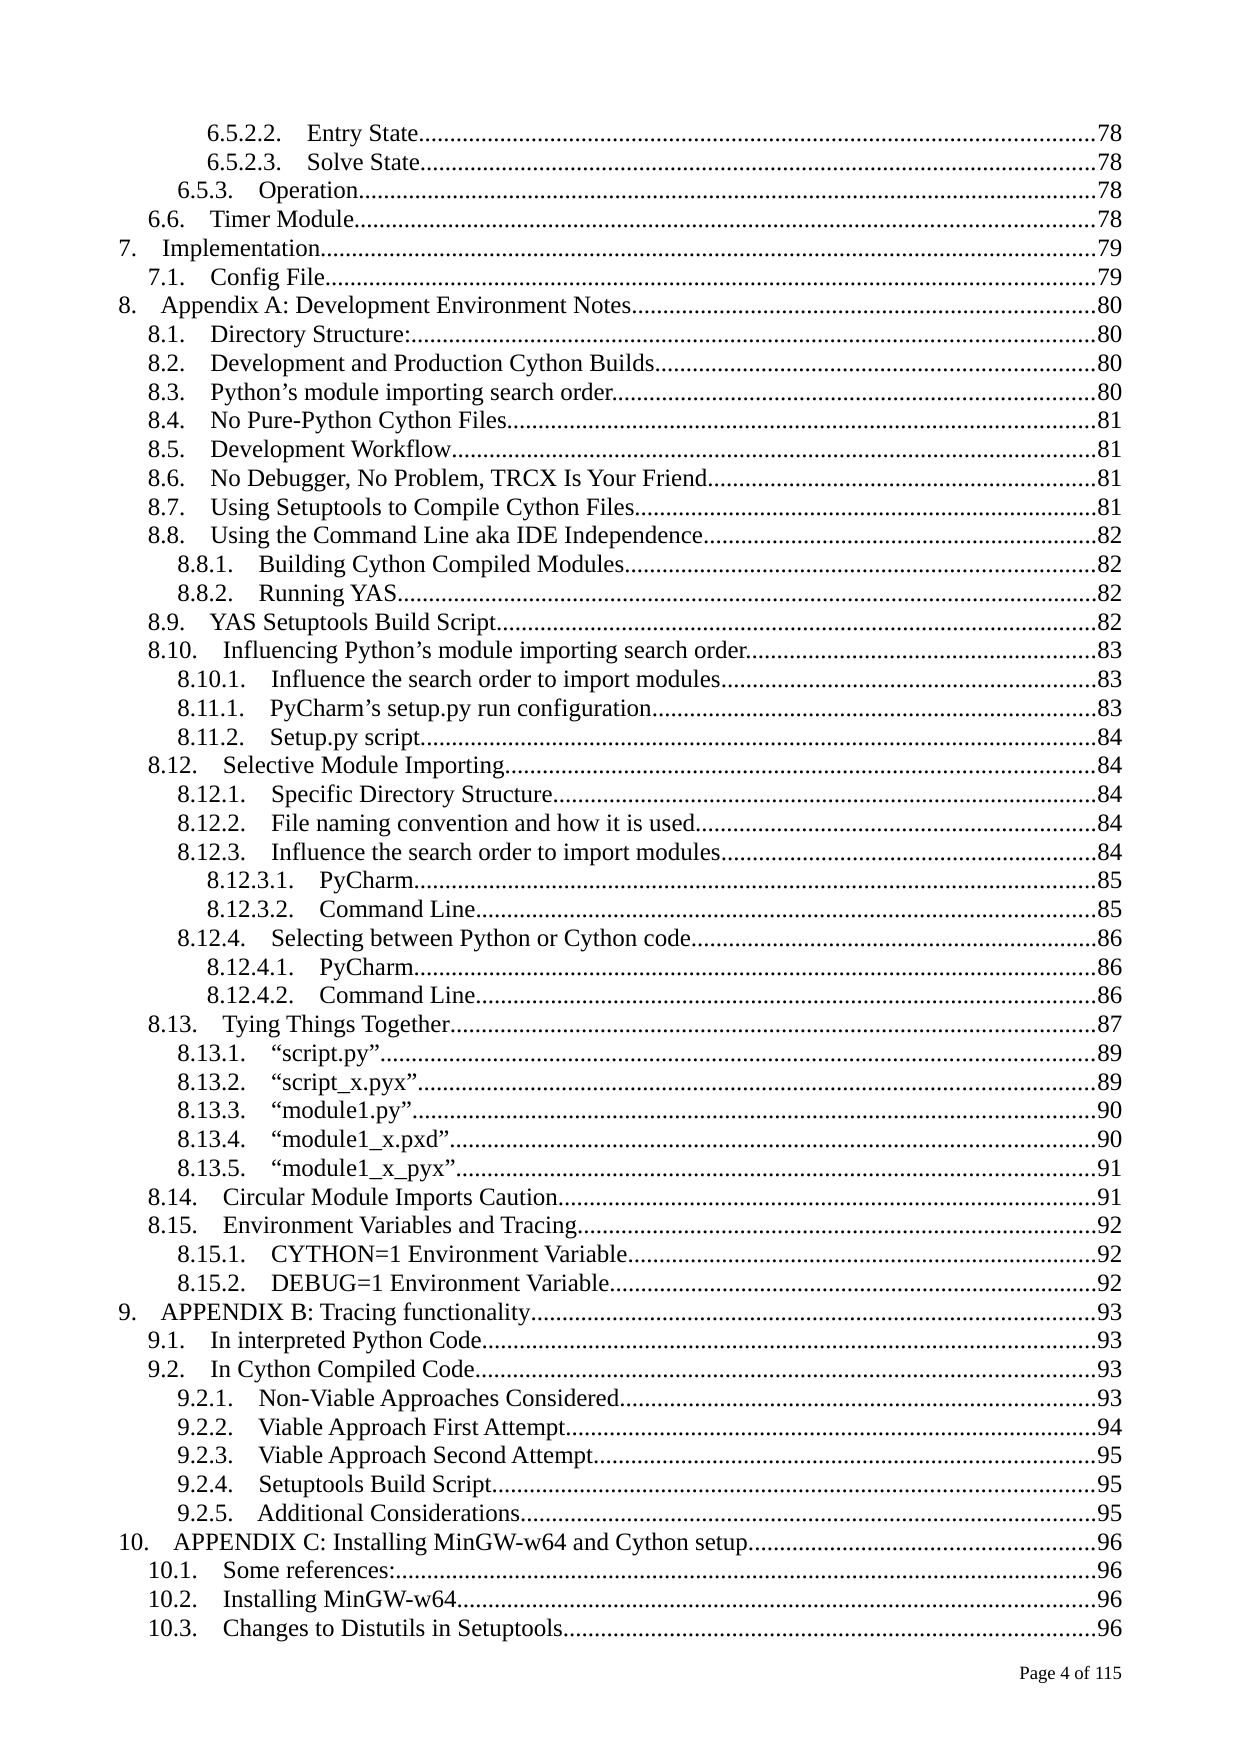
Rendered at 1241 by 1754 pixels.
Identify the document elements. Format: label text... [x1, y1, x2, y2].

text 9.1. In interpreted Python Code 93 [148, 1326, 1122, 1354]
text 8.13. Tying Things Together 87 [148, 1009, 1122, 1038]
text 10.3. Changes to Distutils in Setuptools 96 [148, 1613, 1122, 1642]
text 9.2.1. Non-Viable Approaches Considered 93 [177, 1383, 1122, 1412]
text 8.1. Directory Structure: 80 [148, 319, 1122, 348]
text 8.13.3. “module1.py” 90 [177, 1096, 1122, 1124]
text 8.8.2. Running YAS 82 [177, 578, 1122, 607]
text 8.12. Selective Module Importing 84 [148, 751, 1122, 779]
text 8.7. Using Setuptools to Compile Cython Files 81 [148, 492, 1122, 521]
text 6.5.3. Operation 78 [177, 176, 1122, 204]
text 8.13.2. “script_x.pyx” 89 [177, 1067, 1122, 1096]
text 6.6. Timer Module 78 [148, 204, 1122, 233]
text 8.11.1. PyCharm’s setup.py run configuration 83 [177, 693, 1122, 722]
text 8.9. YAS Setuptools Build Script 82 [148, 607, 1122, 636]
text 6.5.2.3. Solve State 78 [207, 147, 1122, 176]
text 7.1. Config File 79 [148, 262, 1122, 291]
text 7. Implementation 79 [118, 233, 1122, 262]
text 8.12.4.2. Command Line 86 [207, 981, 1122, 1009]
text 10.1. Some references: 96 [148, 1556, 1122, 1584]
text 8.12.1. Specific Directory Structure 84 [177, 779, 1122, 808]
text 8.10. Influencing Python’s module importing search order. 83 [148, 636, 1122, 664]
text 9.2.4. Setuptools Build Script 95 [177, 1469, 1122, 1498]
text 8.5. Development Workflow 81 [148, 434, 1122, 463]
text 8.12.3. Influence the search order to import modules 84 [177, 837, 1122, 866]
text 8.13.4. “module1_x.pxd” 90 [177, 1124, 1122, 1153]
text 8.15.2. DEBUG=1 Environment Variable 92 [177, 1268, 1122, 1297]
text 8.12.2. File naming convention and how it is used 84 [177, 808, 1122, 837]
text 8.13.1. “script.py” 89 [177, 1038, 1122, 1067]
text 8.12.4.1. PyCharm 86 [207, 952, 1122, 981]
text 8.10.1. Influence the search order to import modules 83 [177, 664, 1122, 693]
text 9.2.5. Additional Considerations 95 [177, 1498, 1122, 1527]
text 6.5.2.2. Entry State 78 [207, 118, 1122, 147]
text 8. Appendix A: Development Environment Notes. 80 [118, 291, 1122, 319]
text 9.2.3. Viable Approach Second Attempt 95 [177, 1441, 1122, 1469]
text 8.13.5. “module1_x_pyx” 91 [177, 1153, 1122, 1182]
text 8.11.2. Setup.py script. 84 [177, 722, 1122, 751]
text 8.8.1. Building Cython Compiled Modules 82 [177, 549, 1122, 578]
text 9. APPENDIX B: Tracing functionality 93 [118, 1297, 1122, 1326]
text 8.15.1. CYTHON=1 Environment Variable 92 [177, 1239, 1122, 1268]
text 8.14. Circular Module Imports Caution 91 [148, 1182, 1122, 1211]
text 8.2. Development and Production Cython Builds 80 [148, 348, 1122, 377]
text 8.3. Python’s module importing search order. 80 [148, 377, 1122, 406]
text 9.2. In Cython Compiled Code 93 [148, 1354, 1122, 1383]
text 8.8. Using the Command Line aka IDE Independence. 82 [148, 521, 1122, 549]
text 8.4. No Pure-Python Cython Files 81 [148, 406, 1122, 434]
text 8.12.4. Selecting between Python or Cython code. 86 [177, 923, 1122, 952]
text 8.12.3.2. Command Line. 85 [207, 894, 1122, 923]
text 8.6. No Debugger, No Problem, TRCX Is Your Friend 81 [148, 463, 1122, 492]
text 8.12.3.1. PyCharm 85 [207, 866, 1122, 894]
text 9.2.2. Viable Approach First Attempt 94 [177, 1412, 1122, 1441]
text 10.2. Installing MinGW-w64 96 [148, 1584, 1122, 1613]
text 8.15. Environment Variables and Tracing. 92 [148, 1211, 1122, 1239]
text 10. APPENDIX C: Installing MinGW-w64 and Cython setup. 96 [118, 1527, 1122, 1556]
